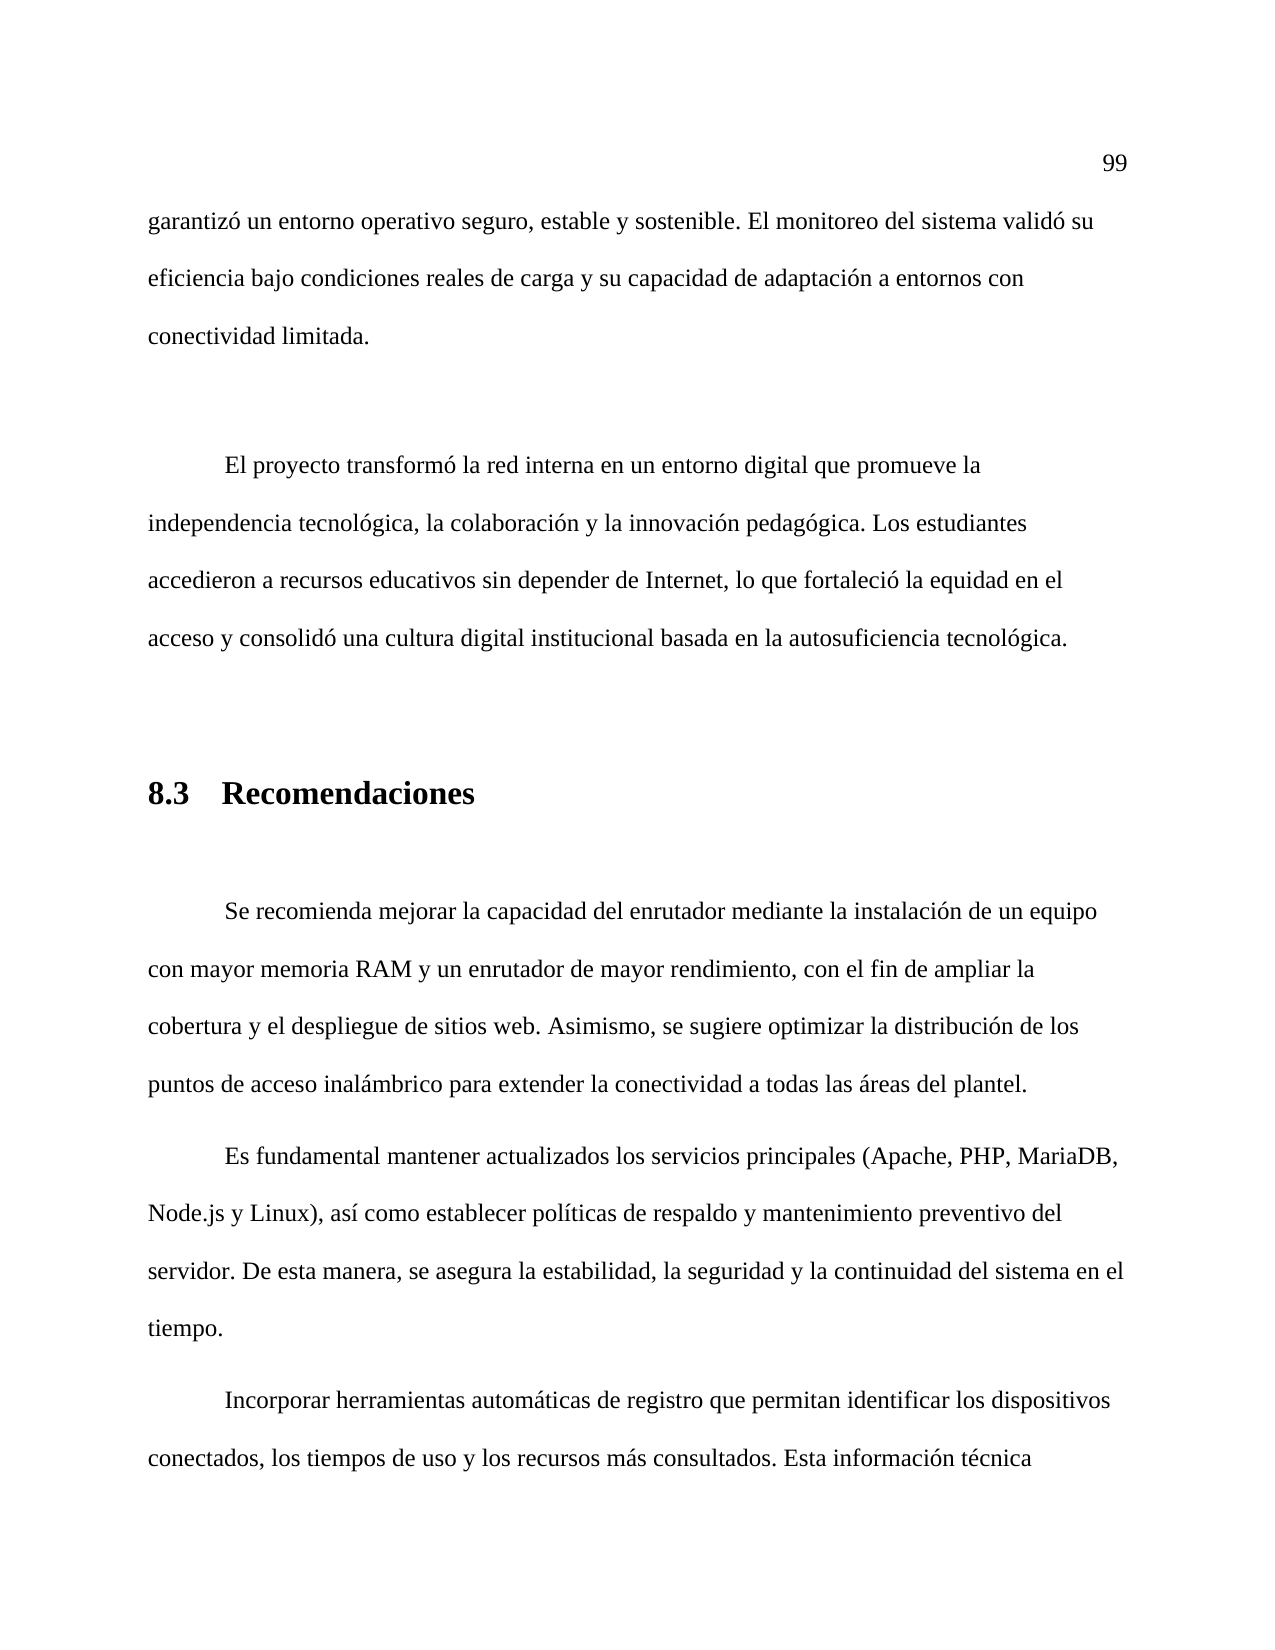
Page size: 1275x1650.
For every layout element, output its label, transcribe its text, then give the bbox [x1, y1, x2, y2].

text El proyecto transformó la red interna en un entorno digital que promueve la independencia tecnológica, la colaboración y la innovación pedagógica. Los estudiantes accedieron a recursos educativos sin depender de Internet, lo que fortaleció la equidad en el acceso y consolidó una cultura digital institucional basada en la autosuficiencia tecnológica. [148, 450, 1127, 709]
text Es fundamental mantener actualizados los servicios principales (Apache, PHP, MariaDB, Node.js y Linux), así como establecer políticas de respaldo y mantenimiento preventivo del servidor. De esta manera, se asegura la estabilidad, la seguridad y la continuidad del sistema en el tiempo. [148, 1141, 1127, 1342]
subtitle Recomendaciones [148, 773, 1127, 812]
text garantizó un entorno operativo seguro, estable y sostenible. El monitoreo del sistema validó su eficiencia bajo condiciones reales de carga y su capacidad de adaptación a entornos con conectividad limitada. [148, 206, 1127, 407]
text Se recomienda mejorar la capacidad del enrutador mediante la instalación de un equipo con mayor memoria RAM y un enrutador de mayor rendimiento, con el fin de ampliar la cobertura y el despliegue de sitios web. Asimismo, se sugiere optimizar la distribución de los puntos de acceso inalámbrico para extender la conectividad a todas las áreas del plantel. [148, 896, 1127, 1097]
text Incorporar herramientas automáticas de registro que permitan identificar los dispositivos conectados, los tiempos de uso y los recursos más consultados. Esta información técnica [148, 1385, 1127, 1472]
